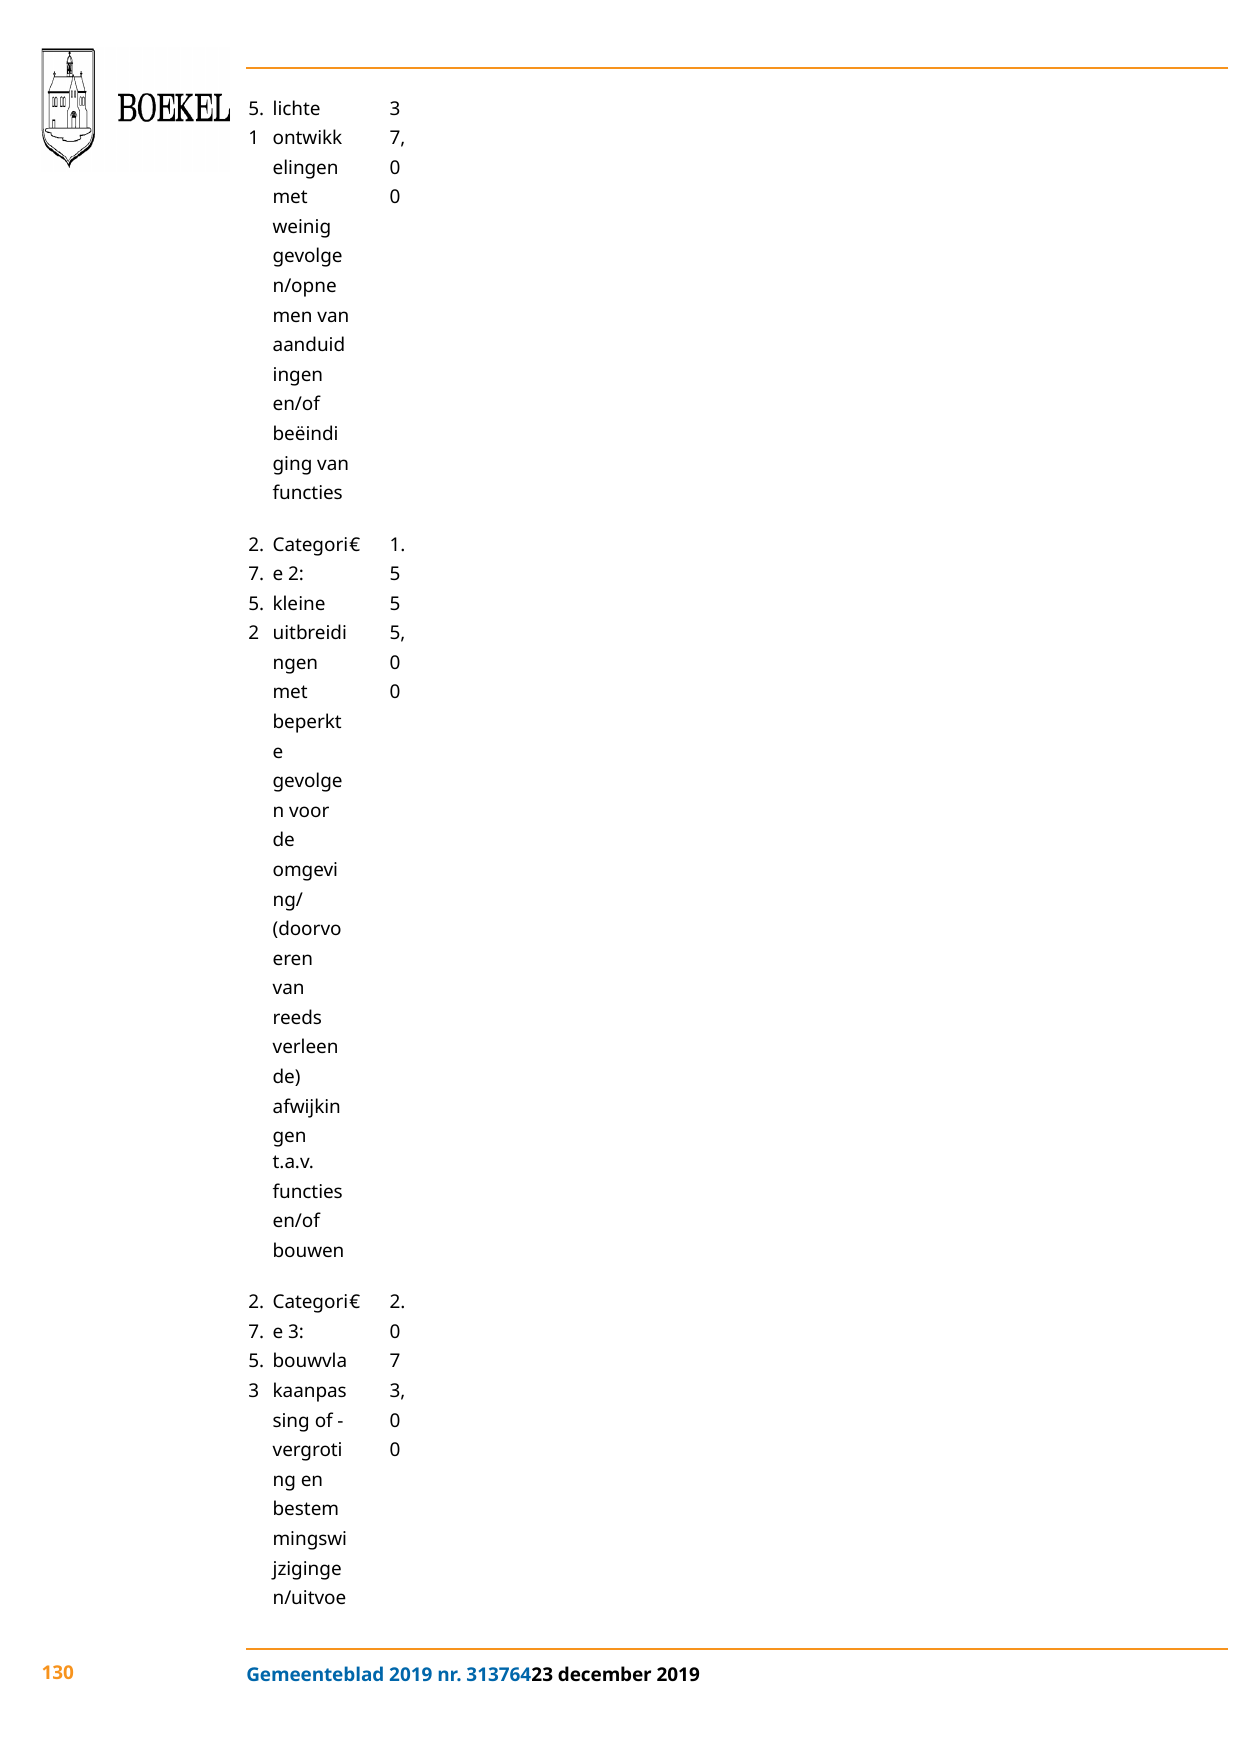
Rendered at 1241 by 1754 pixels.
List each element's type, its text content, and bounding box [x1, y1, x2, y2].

table_cell [790, 1289, 830, 1610]
table_cell [710, 505, 750, 531]
table_cell [248, 505, 272, 531]
table_cell [790, 1148, 830, 1263]
table_cell [991, 1263, 1031, 1288]
table_cell [1111, 505, 1152, 531]
table_cell [349, 1148, 369, 1263]
table_cell [911, 531, 951, 1148]
table_cell [830, 1289, 870, 1610]
table_cell [469, 1289, 509, 1610]
table_cell [1071, 1263, 1111, 1288]
table_cell [870, 505, 911, 531]
table_cell [911, 1263, 951, 1288]
table_cell € [349, 531, 369, 1148]
table_cell [469, 95, 509, 505]
table_cell [991, 1148, 1031, 1263]
table_cell [409, 505, 429, 531]
table_cell [469, 1148, 509, 1263]
table_cell [429, 531, 469, 1148]
table_cell [1111, 95, 1152, 505]
table_cell [1031, 95, 1071, 505]
table_cell [389, 505, 409, 531]
table_cell [550, 1263, 590, 1288]
table_cell [630, 531, 670, 1148]
table_cell [550, 1289, 590, 1610]
table_cell [830, 505, 870, 531]
table_cell [590, 1148, 630, 1263]
table_cell [369, 95, 389, 505]
table_cell [369, 1289, 389, 1610]
table_cell [469, 1263, 509, 1288]
table_cell lichte ontwikkelingen met weinig gevolgen/opnemen van aanduidingen en/of beëindiging van functies [273, 95, 349, 505]
table_cell [469, 505, 509, 531]
table_cell [369, 531, 389, 1148]
table_cell [670, 95, 710, 505]
table_cell [951, 1148, 991, 1263]
table_cell [273, 1263, 349, 1288]
table_cell [1071, 1289, 1111, 1610]
table_cell [409, 95, 429, 505]
table_cell [911, 505, 951, 531]
table_cell [710, 1263, 750, 1288]
table_cell 2.7.5.3 [248, 1289, 272, 1610]
table_cell [750, 505, 790, 531]
table_cell [1111, 1289, 1152, 1610]
table_cell Categorie 2: kleine uitbreidingen met beperkte gevolgen voor de omgeving/ (doorvoeren van reeds verleende) afwijkingen [273, 531, 349, 1148]
table_cell [630, 1148, 670, 1263]
table_cell [389, 1263, 409, 1288]
table_cell [590, 1289, 630, 1610]
table_cell [830, 531, 870, 1148]
table_cell [1111, 1263, 1152, 1288]
table_cell [409, 1263, 429, 1288]
table_cell [710, 1148, 750, 1263]
table_cell [1031, 1289, 1071, 1610]
table_cell 5.1 [248, 95, 272, 505]
table_cell t.a.v. functies en/of bouwen [273, 1148, 349, 1263]
table_cell [248, 1148, 272, 1263]
table_cell [429, 1148, 469, 1263]
table_cell [670, 1148, 710, 1263]
table_cell [951, 505, 991, 531]
table_cell [630, 505, 670, 531]
table_cell [750, 1289, 790, 1610]
table_cell [951, 531, 991, 1148]
table_cell [670, 1289, 710, 1610]
table_cell [369, 1148, 389, 1263]
table_cell [951, 1289, 991, 1610]
table_cell Categorie 3: bouwvlakaanpassing of -vergroting en bestemmingswijzigingen/uitvoe [273, 1289, 349, 1610]
table_cell [710, 1289, 750, 1610]
table_cell [750, 1263, 790, 1288]
table_cell 37,00 [389, 95, 409, 505]
table_cell [349, 505, 369, 531]
table_cell [409, 1148, 429, 1263]
table_cell [911, 1148, 951, 1263]
table_cell [429, 1263, 469, 1288]
table_cell [273, 505, 349, 531]
table_cell [550, 1148, 590, 1263]
table_cell [1071, 1148, 1111, 1263]
table_cell [790, 531, 830, 1148]
table_cell [870, 1148, 911, 1263]
table_cell [550, 95, 590, 505]
table_cell [670, 505, 710, 531]
table_cell [409, 1289, 429, 1610]
table_cell 1.555,00 [389, 531, 409, 1148]
table_cell [510, 531, 549, 1148]
table_cell [870, 1263, 911, 1288]
picture [41, 47, 231, 172]
table_cell [590, 531, 630, 1148]
table_cell [1071, 95, 1111, 505]
table_cell [248, 1263, 272, 1288]
table_cell 2.7.5.2 [248, 531, 272, 1148]
table_cell [1031, 505, 1071, 531]
table_cell [951, 1263, 991, 1288]
table_cell [349, 1263, 369, 1288]
table_cell € [349, 1289, 369, 1610]
table_cell [1031, 1148, 1071, 1263]
table_cell [790, 505, 830, 531]
table_cell [590, 95, 630, 505]
table_cell [830, 1148, 870, 1263]
table_cell [630, 1289, 670, 1610]
table_cell [630, 1263, 670, 1288]
table_cell [1031, 1263, 1071, 1288]
table_cell [870, 95, 911, 505]
table_cell [710, 531, 750, 1148]
table_cell [710, 95, 750, 505]
table_cell [409, 531, 429, 1148]
table_cell [750, 95, 790, 505]
table_cell [991, 531, 1031, 1148]
table_cell [911, 1289, 951, 1610]
table_cell [911, 95, 951, 505]
table_cell [1071, 531, 1111, 1148]
table_cell [790, 1263, 830, 1288]
table_cell [590, 1263, 630, 1288]
table_cell [670, 1263, 710, 1288]
table_cell [389, 1148, 409, 1263]
table_cell [870, 1289, 911, 1610]
table_cell [510, 1148, 549, 1263]
table_cell [550, 531, 590, 1148]
table_cell [349, 95, 369, 505]
table_cell [750, 1148, 790, 1263]
table_cell [510, 95, 549, 505]
table_cell [369, 505, 389, 531]
table_cell 2.073,00 [389, 1289, 409, 1610]
table_cell [991, 95, 1031, 505]
table_cell [510, 505, 549, 531]
table_cell [790, 95, 830, 505]
table_cell [750, 531, 790, 1148]
table_cell [1071, 505, 1111, 531]
table_cell [429, 505, 469, 531]
table_cell [1111, 1148, 1152, 1263]
table_cell [510, 1289, 549, 1610]
table_cell [429, 1289, 469, 1610]
table_cell [830, 95, 870, 505]
table_cell [1111, 531, 1152, 1148]
table_cell [429, 95, 469, 505]
table_cell [870, 531, 911, 1148]
table_cell [991, 1289, 1031, 1610]
table_cell [830, 1263, 870, 1288]
table_cell [590, 505, 630, 531]
table_cell [951, 95, 991, 505]
table_cell [510, 1263, 549, 1288]
table_cell [630, 95, 670, 505]
table_cell [469, 531, 509, 1148]
table_cell [1031, 531, 1071, 1148]
table_cell [369, 1263, 389, 1288]
table_cell [550, 505, 590, 531]
table_cell [670, 531, 710, 1148]
table_cell [991, 505, 1031, 531]
